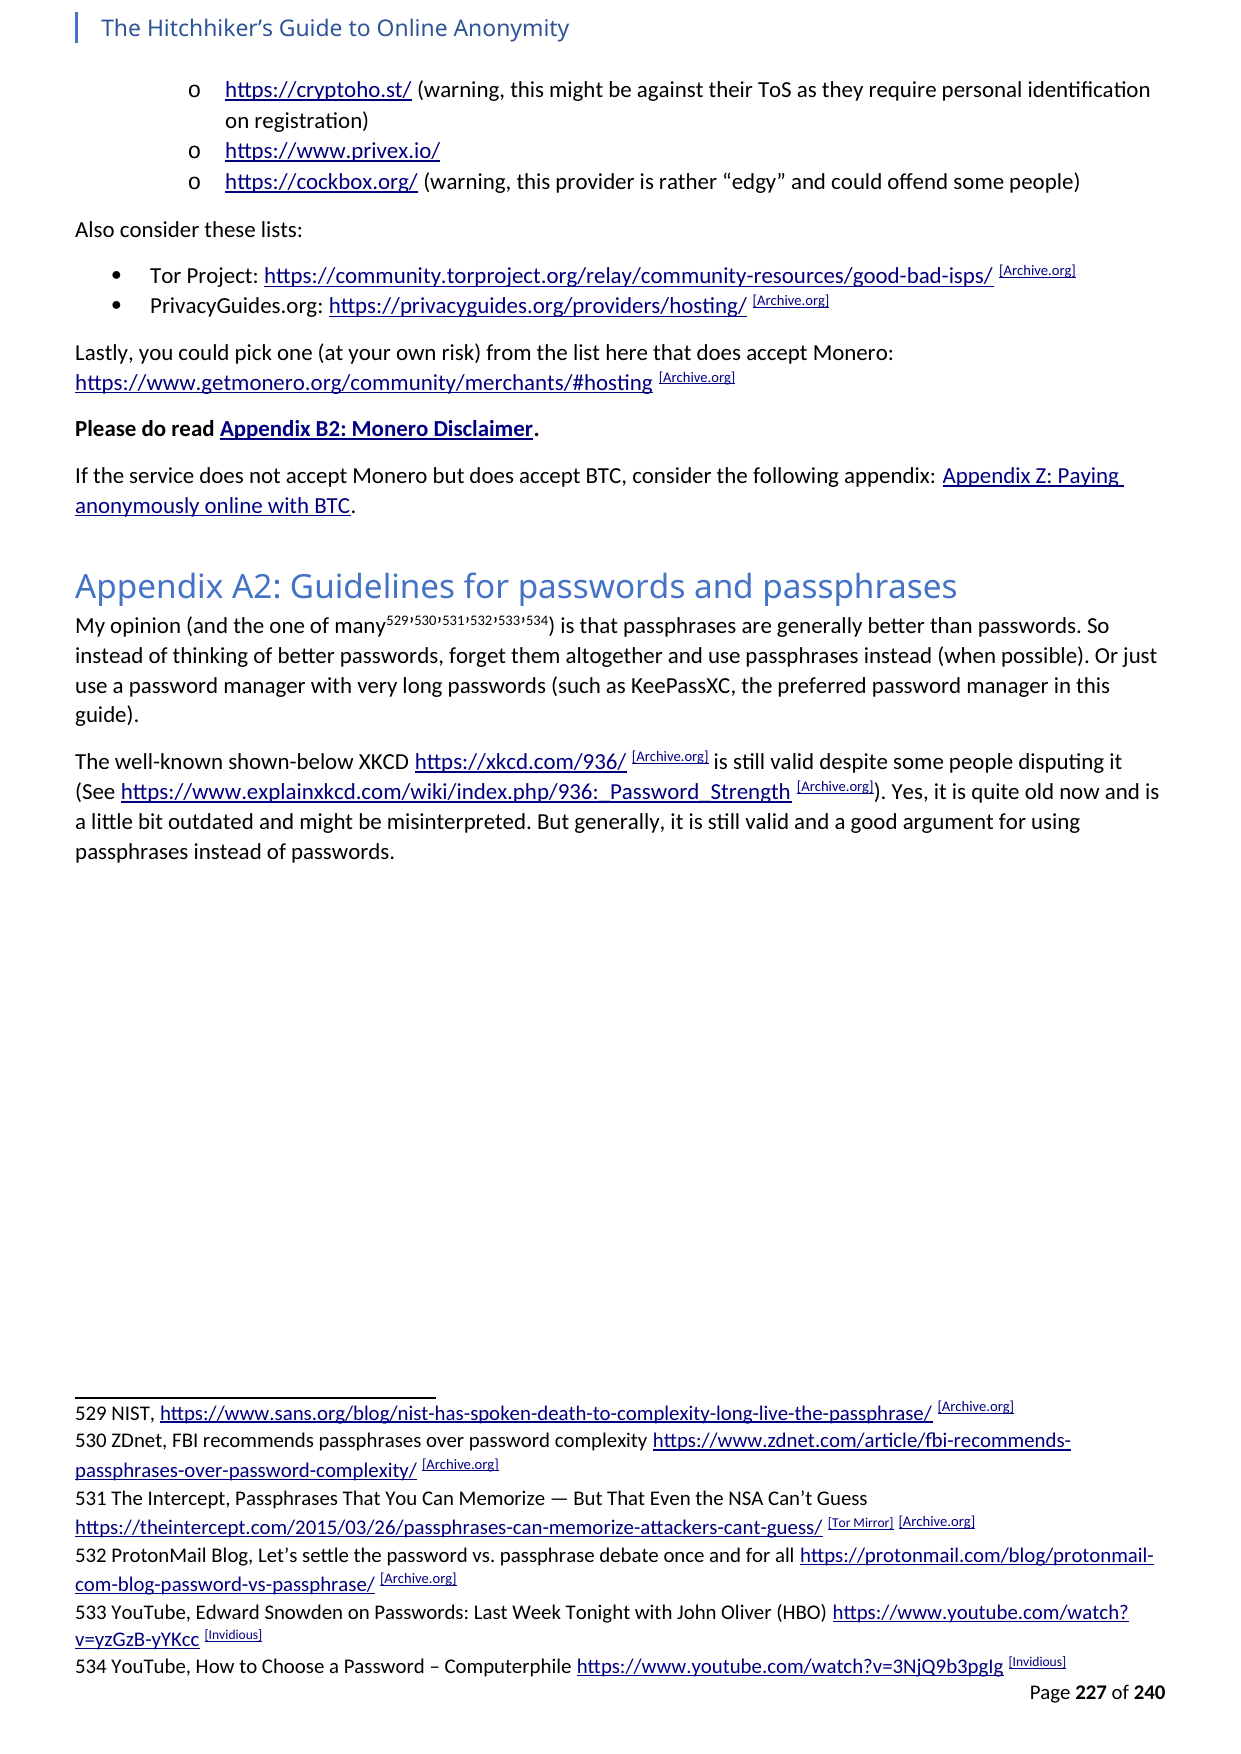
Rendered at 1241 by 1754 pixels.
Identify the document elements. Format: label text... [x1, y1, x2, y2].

text Please do read Appendix B2: Monero Disclaimer. [75, 414, 1165, 442]
list https://cryptoho.st/ (warning, this might be against their ToS as they require personal identification on registration) [187, 75, 1165, 134]
text YouTube, Edward Snowden on Passwords: Last Week Tonight with John Oliver (HBO) https://www.youtube.com/watch?v=yzGzB-yYKcc [Invidious] [75, 1599, 1165, 1652]
text ZDnet, FBI recommends passphrases over password complexity https://www.zdnet.com/article/fbi-recommends-passphrases-over-password-complexity/ [Archive.org] [75, 1428, 1165, 1483]
subtitle Appendix A2: Guidelines for passwords and passphrases [75, 562, 1165, 608]
text NIST, https://www.sans.org/blog/nist-has-spoken-death-to-complexity-long-live-the-passphrase/ [Archive.org] [75, 1398, 1165, 1426]
text ProtonMail Blog, Let’s settle the password vs. passphrase debate once and for all https://protonmail.com/blog/protonmail-com-blog-password-vs-passphrase/ [Archive.org] [75, 1542, 1165, 1597]
list https://www.privex.io/ [187, 136, 1165, 165]
list PrivacyGuides.org: https://privacyguides.org/providers/hosting/ [Archive.org] [112, 291, 1165, 319]
text If the service does not accept Monero but does accept BTC, consider the following appendix: Appendix Z: Paying anonymously online with BTC. [75, 461, 1165, 519]
text Also consider these lists: [75, 215, 1165, 243]
text Lastly, you could pick one (at your own risk) from the list here that does accept Monero: https://www.getmonero.org/community/merchants/#hosting [Archive.org] [75, 338, 1165, 396]
text YouTube, How to Choose a Password – Computerphile https://www.youtube.com/watch?v=3NjQ9b3pgIg [Invidious] [75, 1653, 1165, 1679]
text The well-known shown-below XKCD https://xkcd.com/936/ [Archive.org] is still valid despite some people disputing it (See https://www.explainxkcd.com/wiki/index.php/936:_Password_Strength [Archive.org]). Yes, it is quite old now and is a little bit outdated and might be misinterpreted. But generally, it is still valid and a good argument for using passphrases instead of passwords. [75, 747, 1165, 865]
list https://cockbox.org/ (warning, this provider is rather “edgy” and could offend some people) [187, 167, 1165, 196]
text The Intercept, Passphrases That You Can Memorize — But That Even the NSA Can’t Guess https://theintercept.com/2015/03/26/passphrases-can-memorize-attackers-cant-guess/ [Tor Mirror] [Archive.org] [75, 1485, 1165, 1540]
text My opinion (and the one of many’’’’’) is that passphrases are generally better than passwords. So instead of thinking of better passwords, forget them altogether and use passphrases instead (when possible). Or just use a password manager with very long passwords (such as KeePassXC, the preferred password manager in this guide). [75, 611, 1165, 729]
list Tor Project: https://community.torproject.org/relay/community-resources/good-bad-isps/ [Archive.org] [112, 261, 1165, 289]
